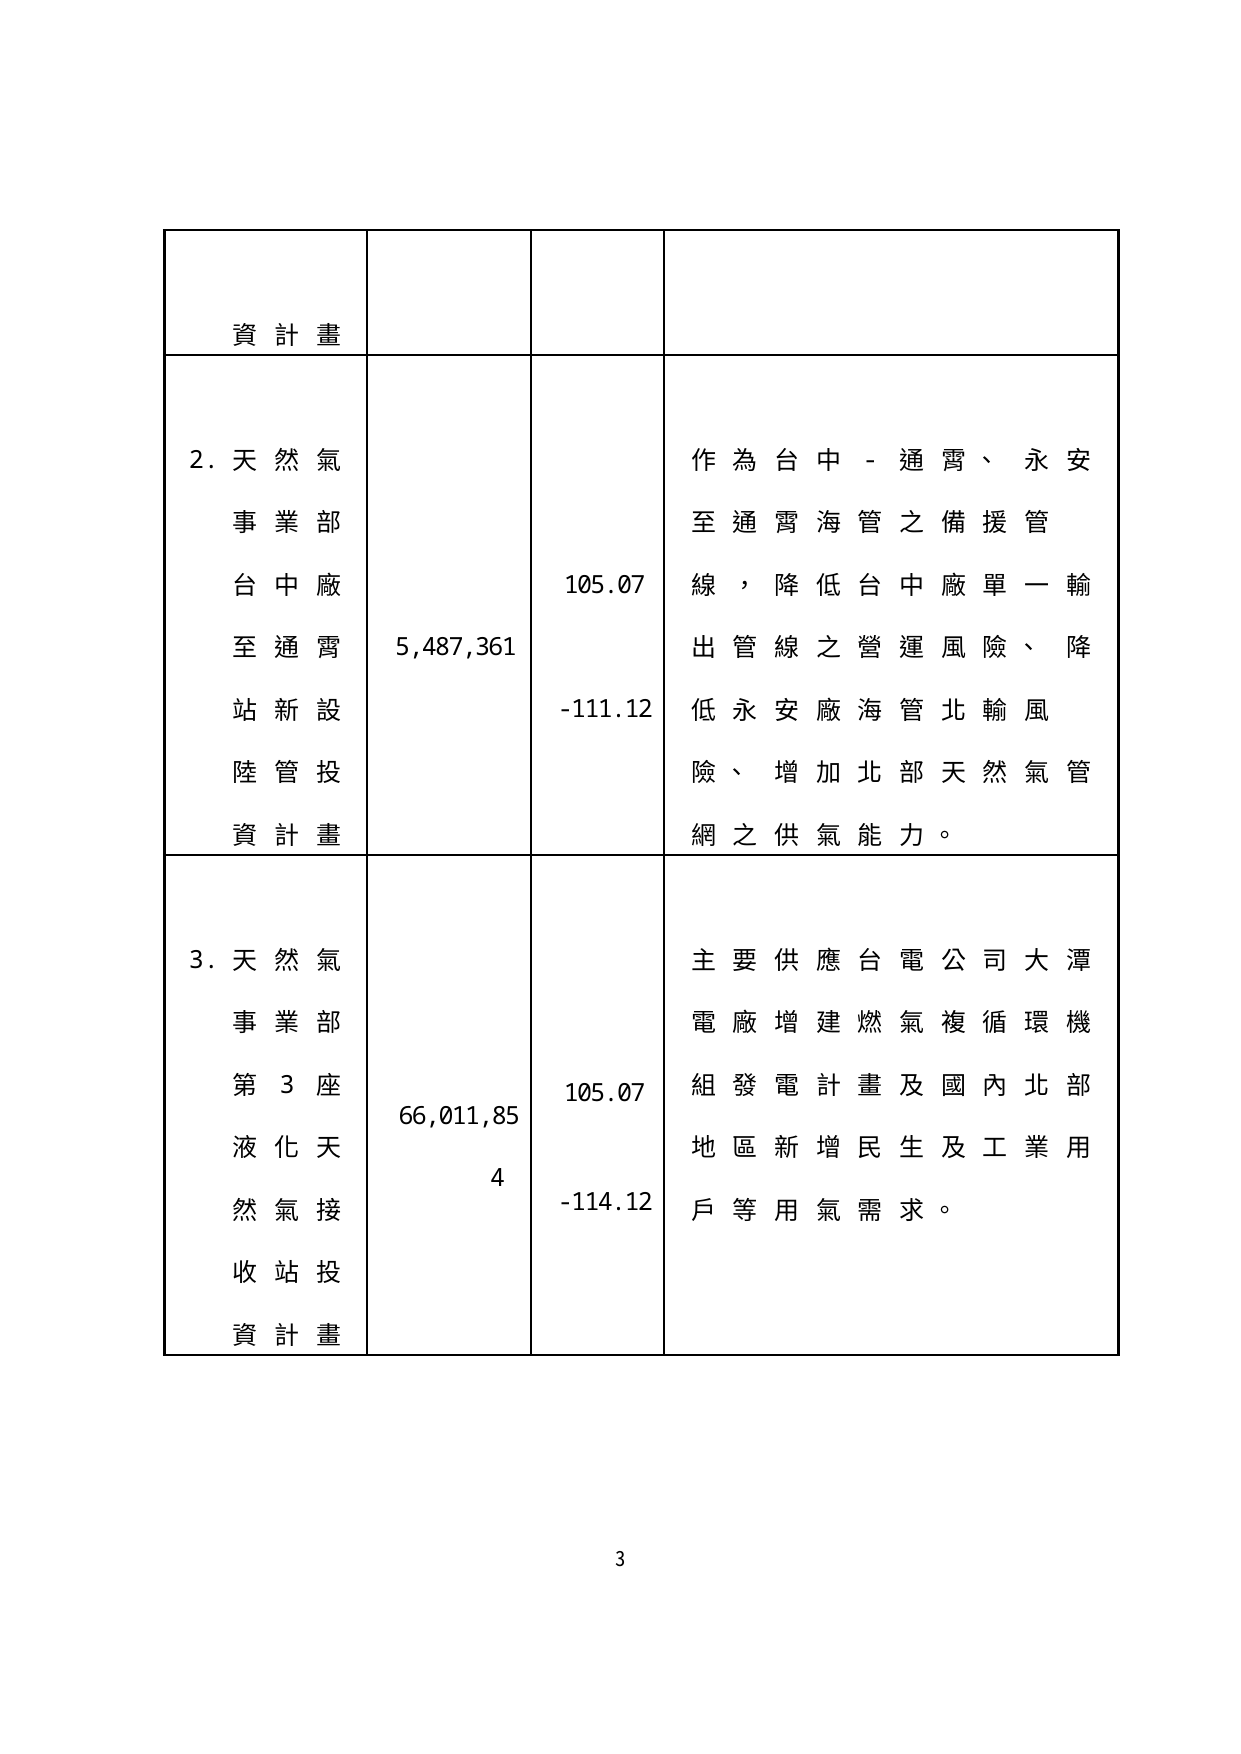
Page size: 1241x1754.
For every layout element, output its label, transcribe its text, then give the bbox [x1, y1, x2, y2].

table_cell 3.天然氣事業部第3座液化天然氣接收站投資計畫 [166, 856, 366, 1354]
table_cell [532, 231, 663, 354]
table_cell 66,011,854 [368, 856, 530, 1354]
table_cell [368, 231, 530, 354]
table_cell 作為台中-通霄、永安至通霄海管之備援管線，降低台中廠單一輸出管線之營運風險、降低永安廠海管北輸風險、增加北部天然氣管網之供氣能力。 [665, 356, 1117, 854]
table_cell 105.07 -111.12 [532, 356, 663, 854]
table_cell 主要供應台電公司大潭電廠增建燃氣複循環機組發電計畫及國內北部地區新增民生及工業用戶等用氣需求。 [665, 856, 1117, 1354]
table_cell 2.天然氣事業部台中廠至通霄站新設陸管投資計畫 [166, 356, 366, 854]
table_cell 資計畫 [166, 231, 366, 354]
table_cell [665, 231, 1117, 354]
table_cell 5,487,361 [368, 356, 530, 854]
table_cell 105.07 -114.12 [532, 856, 663, 1354]
